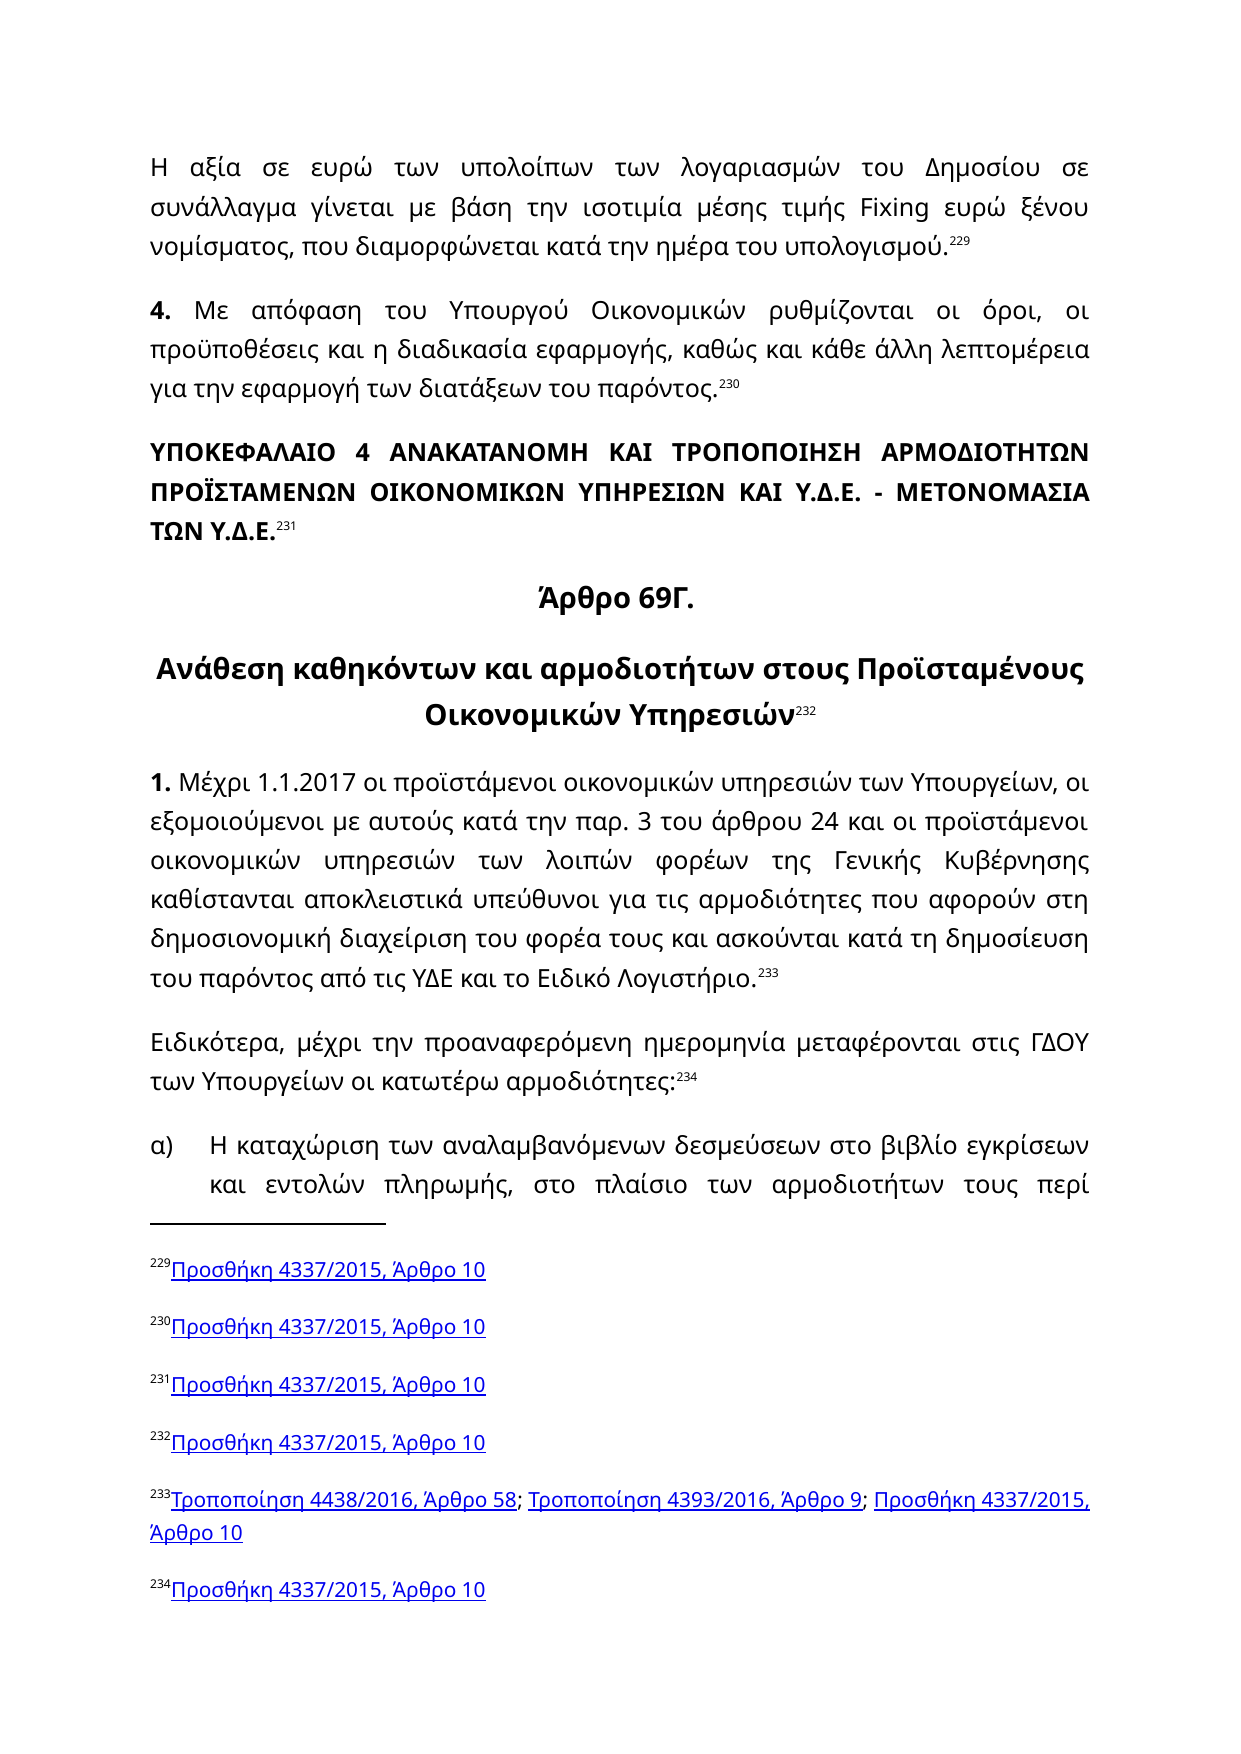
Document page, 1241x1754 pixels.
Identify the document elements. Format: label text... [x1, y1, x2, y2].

text Προσθήκη 4337/2015, Άρθρο 10 [150, 1428, 1090, 1456]
text Προσθήκη 4337/2015, Άρθρο 10 [150, 1370, 1090, 1398]
text Τροποποίηση 4438/2016, Άρθρο 58; Τροποποίηση 4393/2016, Άρθρο 9; Προσθήκη 4337/2015, Άρθρο 10 [150, 1485, 1090, 1546]
text ΥΠΟΚΕΦΑΛΑΙΟ 4 ΑΝΑΚΑΤΑΝΟΜΗ ΚΑΙ ΤΡΟΠΟΠΟΙΗΣΗ ΑΡΜΟΔΙΟΤΗΤΩΝ ΠΡΟΪΣΤΑΜΕΝΩΝ ΟΙΚΟΝΟΜΙΚΩΝ ΥΠΗΡΕΣΙΩΝ ΚΑΙ Υ.Δ.Ε. - ΜΕΤΟΝΟΜΑΣΙΑ ΤΩΝ Υ.Δ.Ε. [150, 435, 1090, 547]
text 4. Με απόφαση του Υπουργού Οικονομικών ρυθμίζονται οι όροι, οι προϋποθέσεις και η διαδικασία εφαρμογής, καθώς και κάθε άλλη λεπτομέρεια για την εφαρμογή των διατάξεων του παρόντος. [150, 292, 1090, 405]
text Προσθήκη 4337/2015, Άρθρο 10 [150, 1255, 1090, 1283]
subtitle Ανάθεση καθηκόντων και αρμοδιοτήτων στους Προϊσταμένους Οικονομικών Υπηρεσιών [150, 648, 1090, 733]
text Ειδικότερα, μέχρι την προαναφερόμενη ημερομηνία μεταφέρονται στις ΓΔΟΥ των Υπουργείων οι κατωτέρω αρμοδιότητες: [150, 1024, 1090, 1098]
text Η αξία σε ευρώ των υπολοίπων των λογαριασμών του Δημοσίου σε συνάλλαγμα γίνεται με βάση την ισοτιμία μέσης τιμής Fixing ευρώ ξένου νομίσματος, που διαμορφώνεται κατά την ημέρα του υπολογισμού. [150, 150, 1090, 262]
subtitle Άρθρο 69Γ. [150, 577, 1090, 617]
text Προσθήκη 4337/2015, Άρθρο 10 [150, 1312, 1090, 1341]
text 1. Μέχρι 1.1.2017 οι προϊστάμενοι οικονομικών υπηρεσιών των Υπουργείων, οι εξομοιούμενοι με αυτούς κατά την παρ. 3 του άρθρου 24 και οι προϊστάμενοι οικονομικών υπηρεσιών των λοιπών φορέων της Γενικής Κυβέρνησης καθίστανται αποκλειστικά υπεύθυνοι για τις αρμοδιότητες που αφορούν στη δημοσιονομική διαχείριση του φορέα τους και ασκούνται κατά τη δημοσίευση του παρόντος από τις ΥΔΕ και το Ειδικό Λογιστήριο. [150, 764, 1090, 994]
text Προσθήκη 4337/2015, Άρθρο 10 [150, 1576, 1090, 1604]
list α) Η καταχώριση των αναλαμβανόμενων δεσμεύσεων στο βιβλίο εγκρίσεων και εντολών πληρωμής, στο πλαίσιο των αρμοδιοτήτων τους περί [150, 1128, 1090, 1201]
